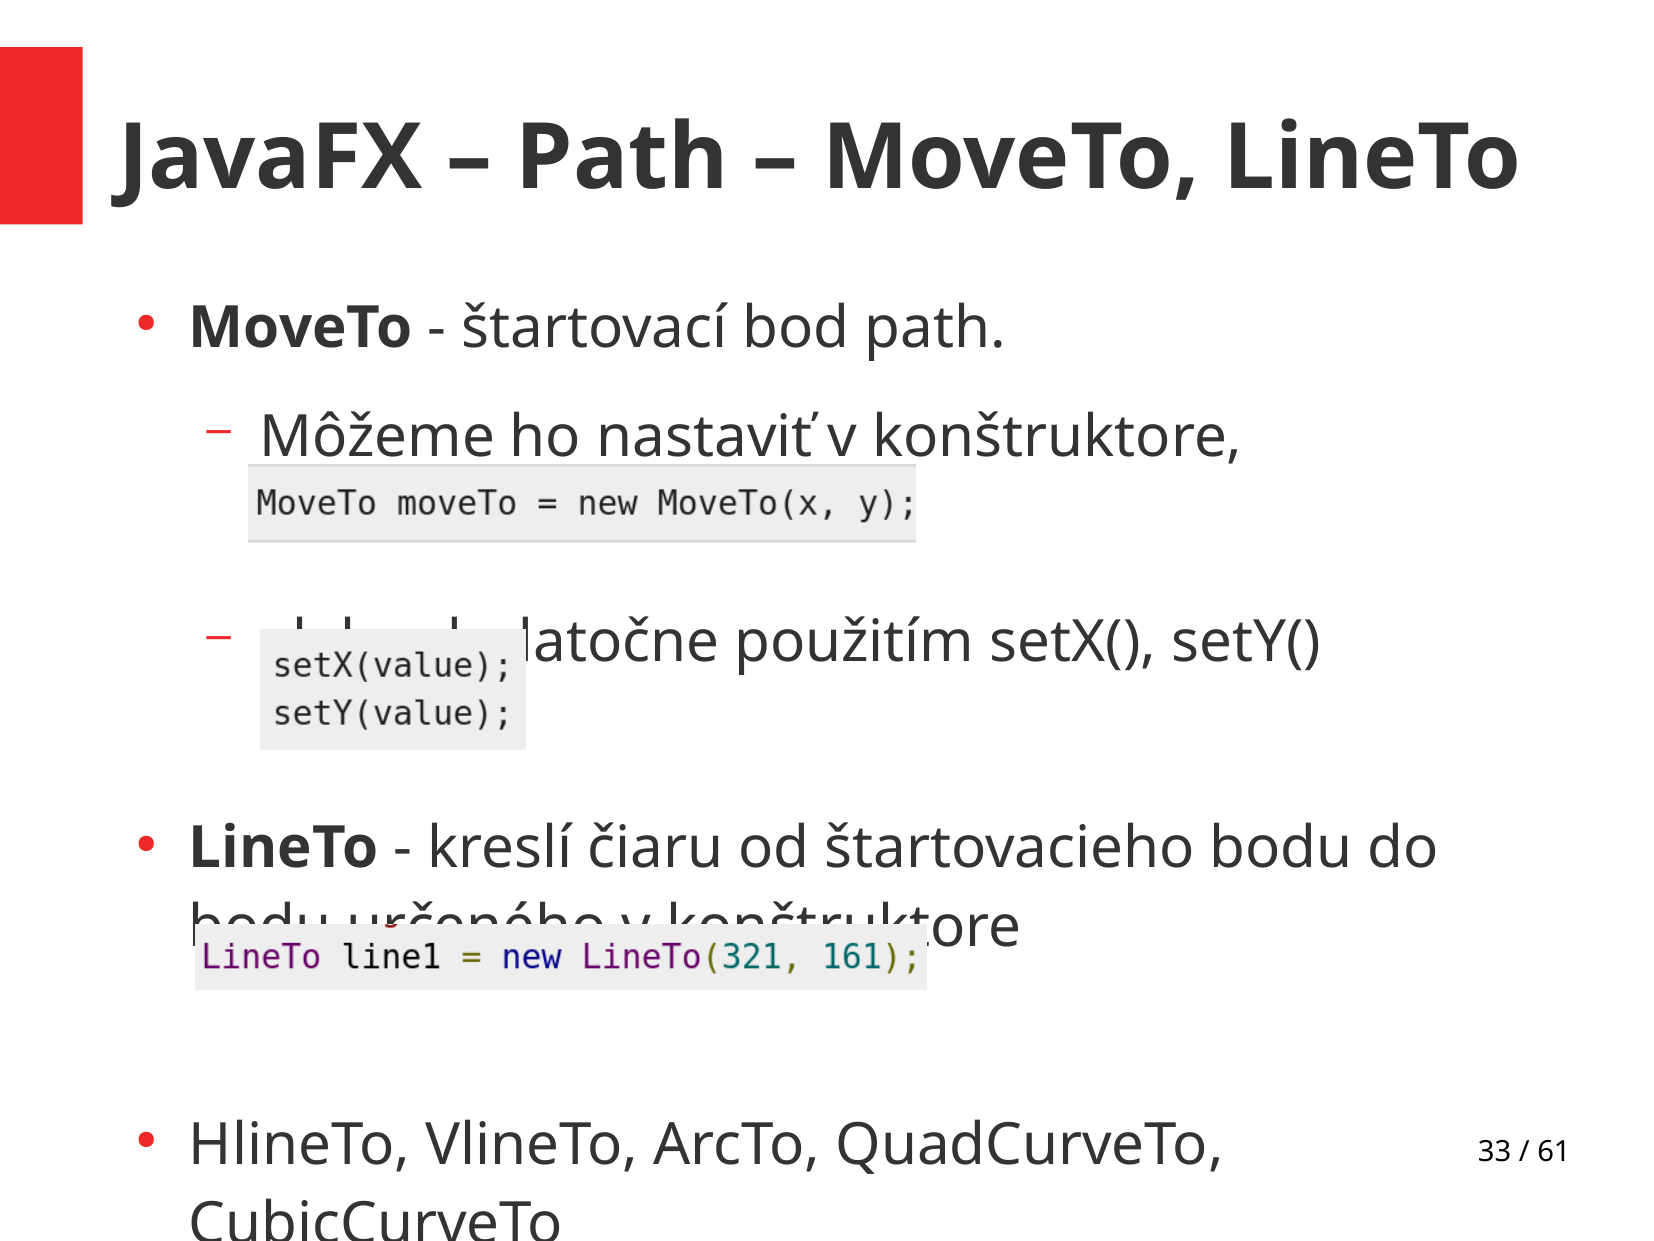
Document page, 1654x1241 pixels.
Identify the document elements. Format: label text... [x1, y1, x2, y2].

picture [248, 464, 916, 544]
title JavaFX – Path – MoveTo, LineTo [118, 45, 1571, 260]
picture [195, 924, 927, 991]
picture [260, 629, 526, 750]
list MoveTo - štartovací bod path. Môžeme ho nastaviť v konštruktore, alebo dodatočne použitím setX(), setY() LineTo - kreslí čiaru od štartovacieho bodu do bodu určeného v konštruktore HlineTo, VlineTo, ArcTo, QuadCurveTo, CubicCurveTo [118, 285, 1536, 1005]
